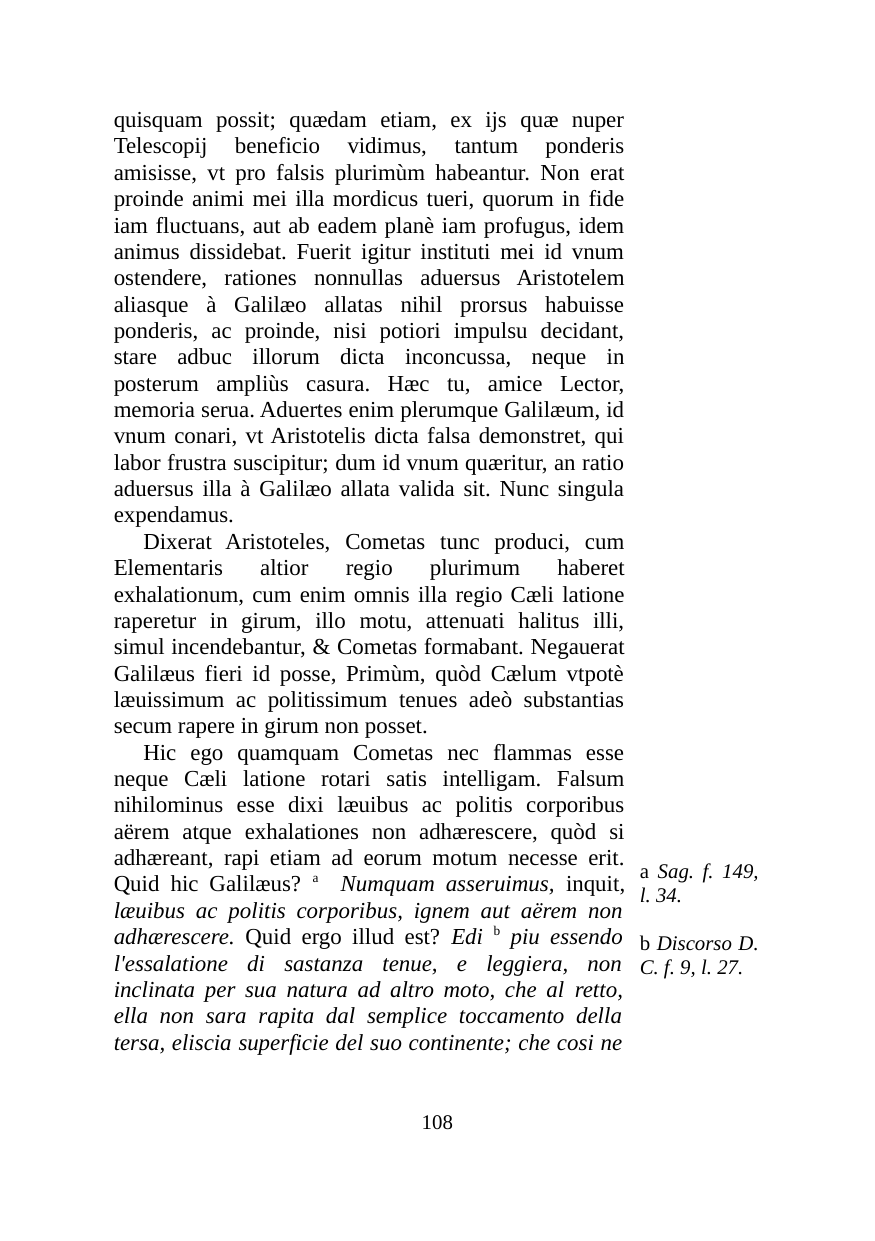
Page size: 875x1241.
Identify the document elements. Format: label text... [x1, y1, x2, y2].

table_cell a Sag. f. 149, l. 34. b Discorso D. C. f. 9, l. 27. [632, 739, 768, 1055]
table_cell [632, 528, 768, 739]
table_header [632, 106, 768, 528]
